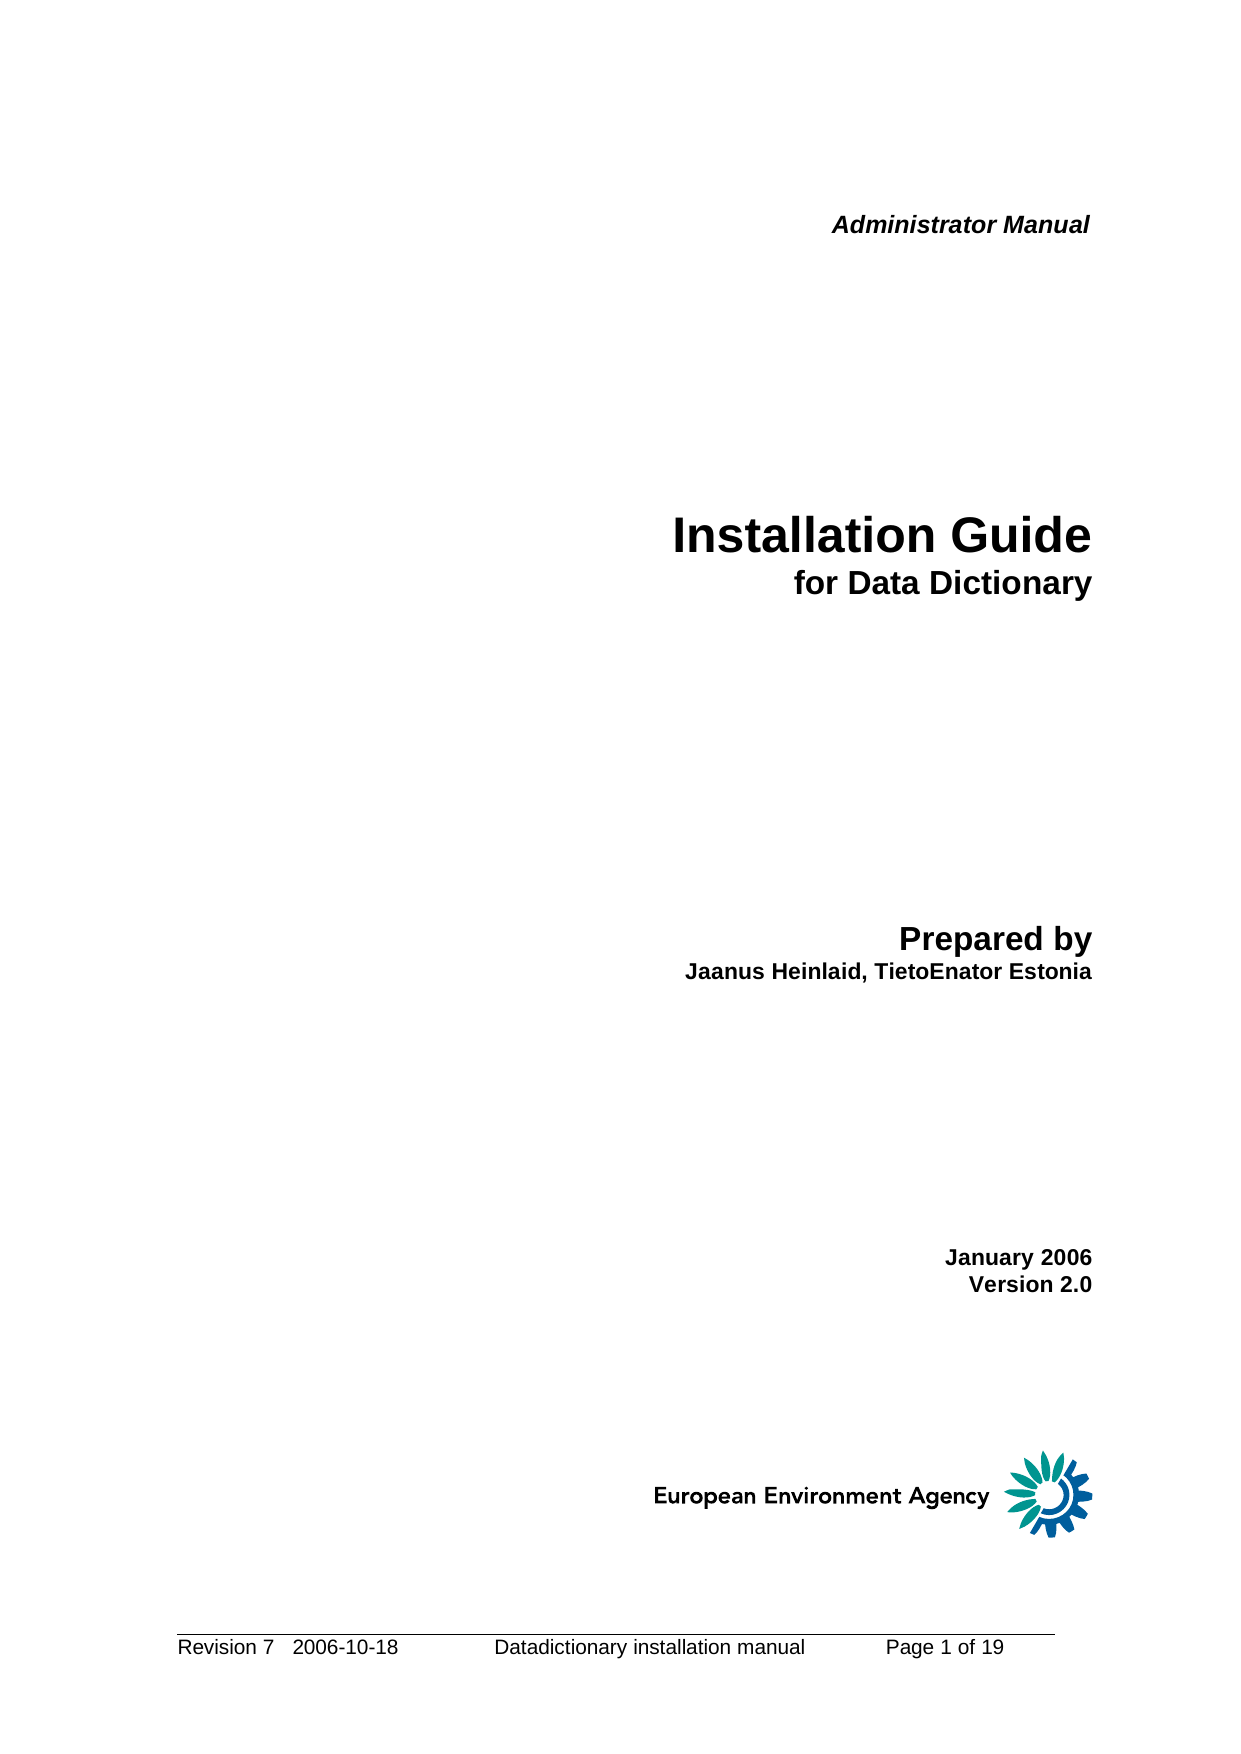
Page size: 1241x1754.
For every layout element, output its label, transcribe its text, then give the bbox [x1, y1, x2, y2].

text Administrator Manual [177, 210, 1092, 239]
title Version 2.0 [177, 1271, 1092, 1298]
title Installation Guide [177, 506, 1092, 563]
subtitle for Data Dictionary [177, 563, 1092, 602]
subtitle Prepared by [177, 919, 1092, 957]
title Jaanus Heinlaid, TietoEnator Estonia [177, 957, 1092, 984]
title January 2006 [177, 1244, 1092, 1271]
